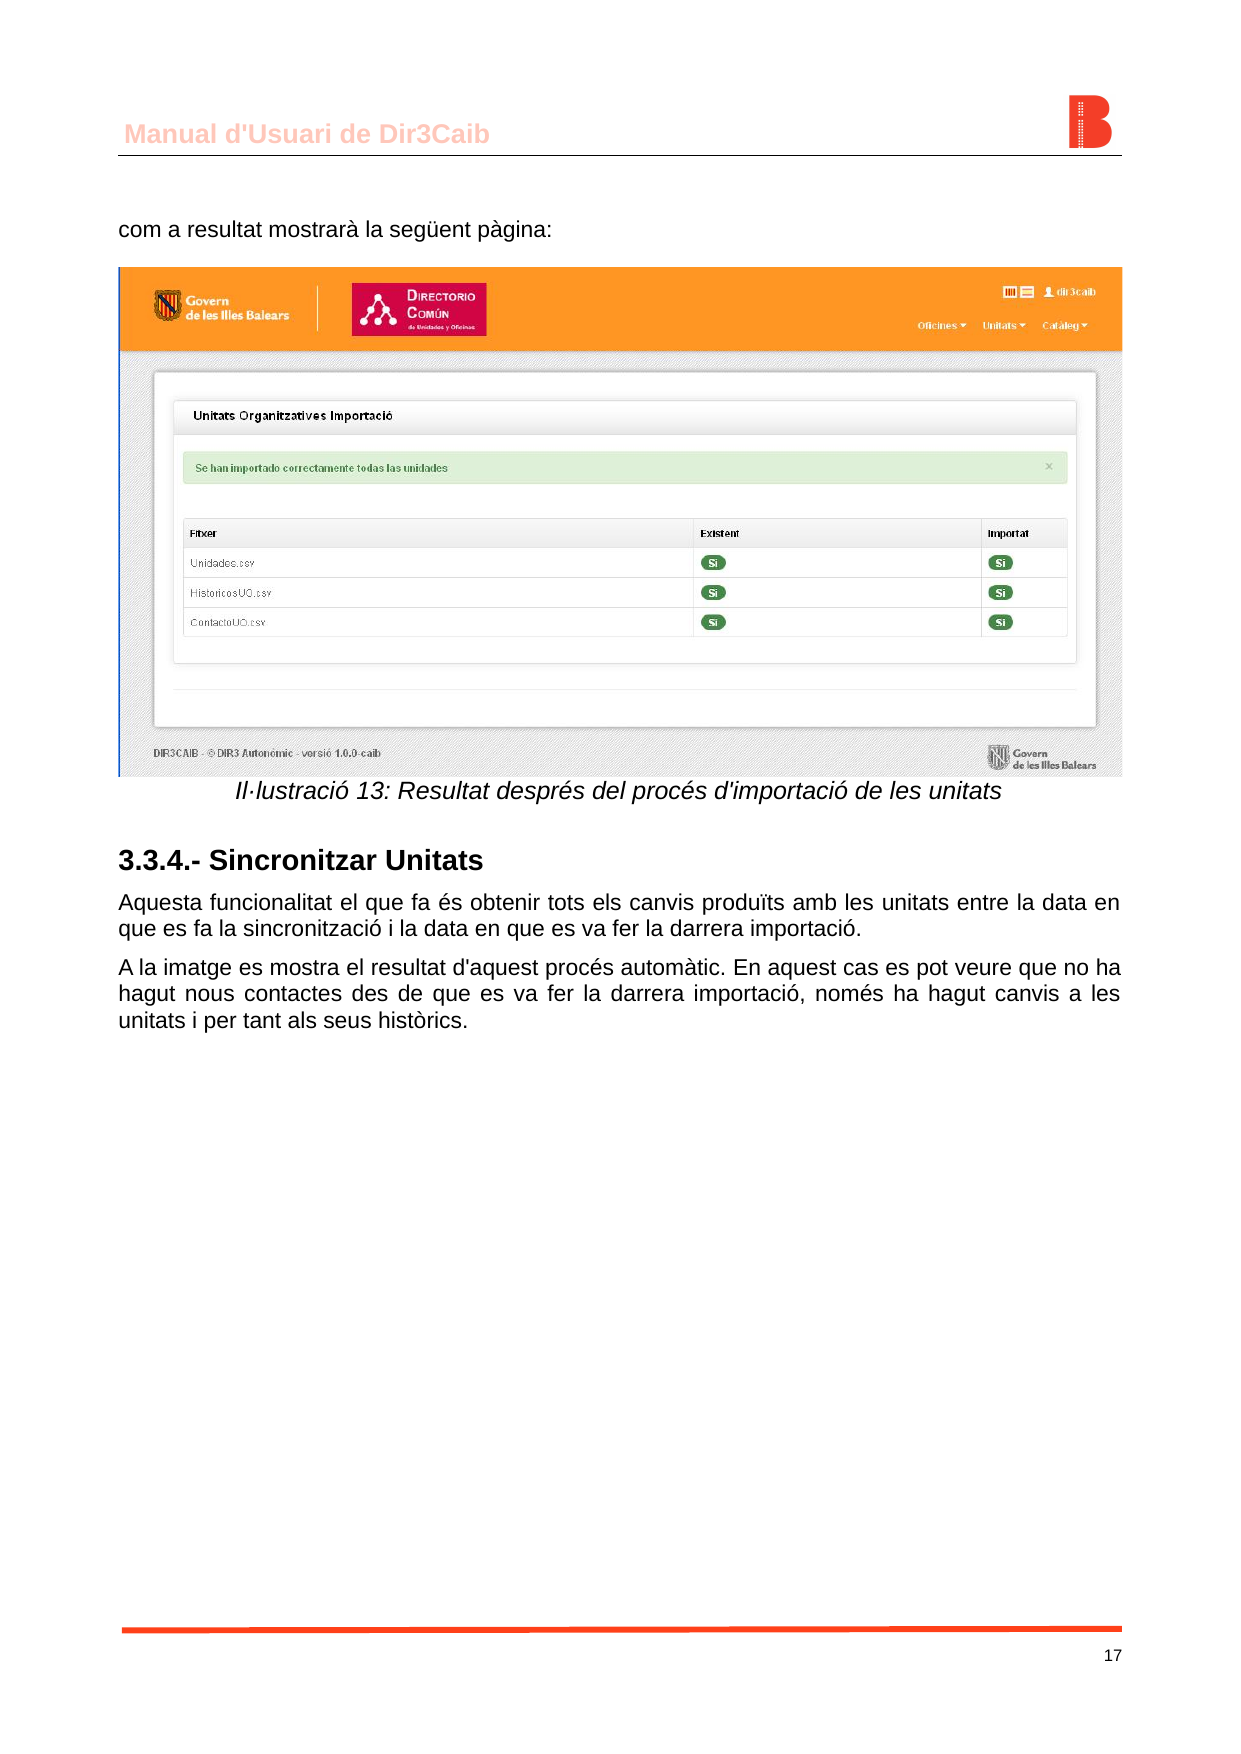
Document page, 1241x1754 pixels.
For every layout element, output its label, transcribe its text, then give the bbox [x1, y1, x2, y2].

text A la imatge es mostra el resultat d'aquest procés automàtic. En aquest cas es pot veure que no ha hagut nous contactes des de que es va fer la darrera importació, només ha hagut canvis a les unitats i per tant als seus històrics. [118, 954, 1122, 1033]
picture [118, 267, 1123, 777]
text Aquesta funcionalitat el que fa és obtenir tots els canvis produïts amb les unitats entre la data en que es fa la sincronització i la data en que es va fer la darrera importació. [118, 889, 1122, 941]
picture [1063, 94, 1117, 150]
text Il·lustració 13: Resultat després del procés d'importació de les unitats [118, 777, 1122, 805]
subtitle Sincronitzar Unitats [118, 843, 1122, 876]
text com a resultat mostrarà la següent pàgina: [118, 216, 1122, 242]
